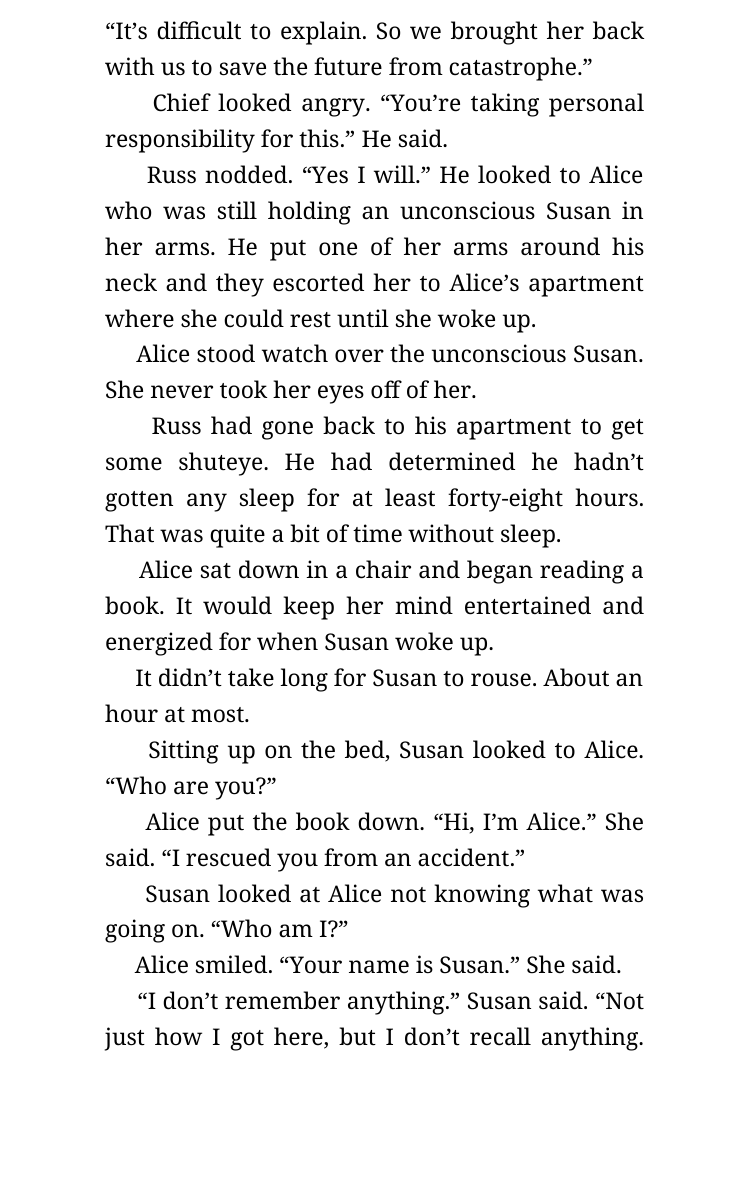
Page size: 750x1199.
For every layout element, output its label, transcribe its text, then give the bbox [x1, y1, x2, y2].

text Russ nodded. “Yes I will.” He looked to Alice who was still holding an unconscious Susan in her arms. He put one of her arms around his neck and they escorted her to Alice’s apartment where she could rest until she woke up. [105, 159, 645, 334]
text Alice sat down in a chair and began reading a book. It would keep her mind entertained and energized for when Susan woke up. [105, 554, 645, 657]
text Sitting up on the bed, Susan looked to Alice. “Who are you?” [105, 734, 645, 801]
text Susan looked at Alice not knowing what was going on. “Who am I?” [105, 877, 645, 945]
text It didn’t take long for Susan to rouse. About an hour at most. [105, 662, 645, 729]
text Alice stood watch over the unconscious Susan. She never took her eyes off of her. [105, 338, 645, 406]
text Alice put the book down. “Hi, I’m Alice.” She said. “I rescued you from an accident.” [105, 806, 645, 873]
text Chief looked angry. “You’re taking personal responsibility for this.” He said. [105, 87, 645, 154]
text Alice smiled. “Your name is Susan.” She said. [105, 949, 645, 981]
text “I don’t remember anything.” Susan said. “Not just how I got here, but I don’t recall anything. [105, 985, 645, 1052]
text “It’s difficult to explain. So we brought her back with us to save the future from catastrophe.” [105, 15, 645, 82]
text Russ had gone back to his apartment to get some shuteye. He had determined he hadn’t gotten any sleep for at least forty-eight hours. That was quite a bit of time without sleep. [105, 410, 645, 549]
